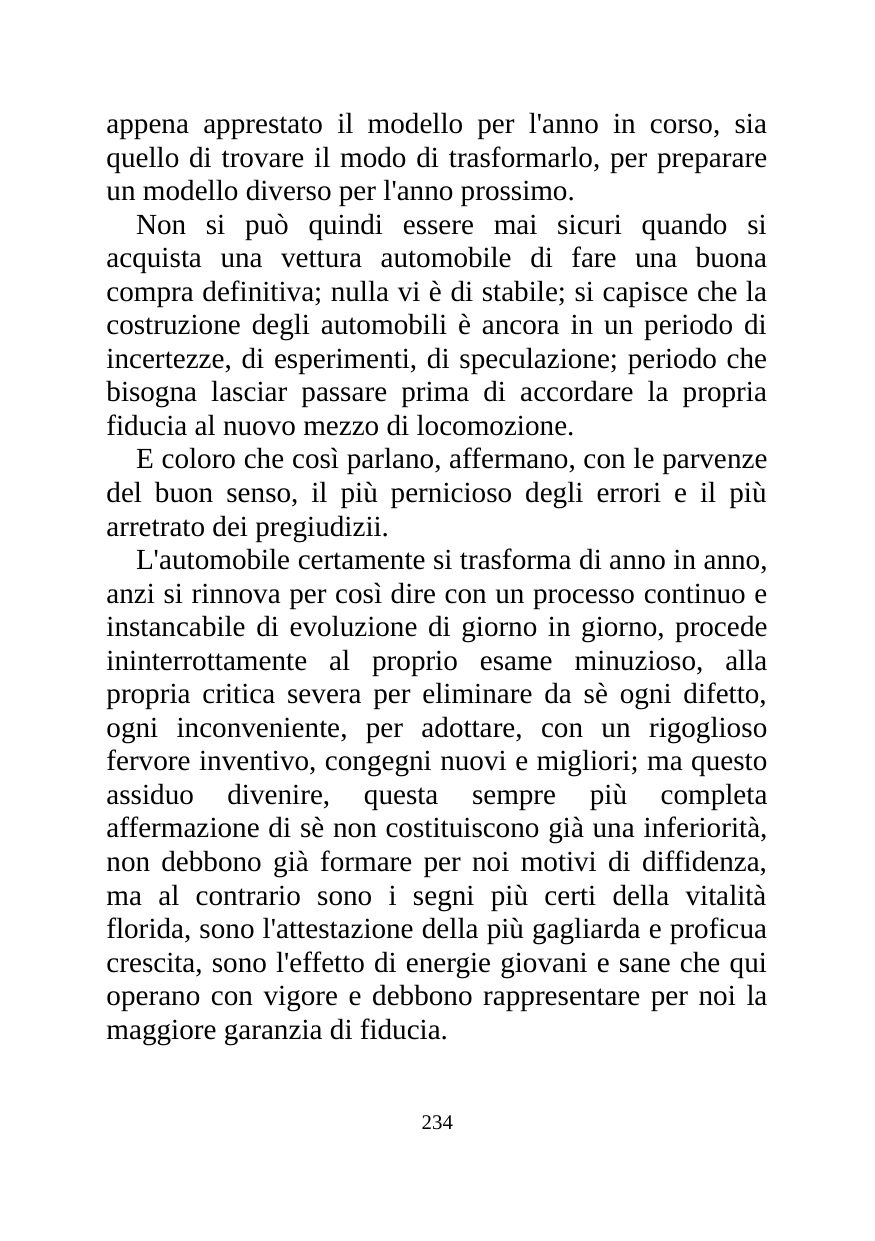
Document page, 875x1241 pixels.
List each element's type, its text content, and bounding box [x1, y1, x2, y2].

text appena apprestato il modello per l'anno in corso, sia quello di trovare il modo di trasformarlo, per preparare un modello diverso per l'anno prossimo. [106, 106, 768, 207]
text L'automobile certamente si trasforma di anno in anno, anzi si rinnova per così dire con un processo continuo e instancabile di evoluzione di giorno in giorno, procede ininterrottamente al proprio esame minuzioso, alla propria critica severa per eliminare da sè ogni difetto, ogni inconveniente, per adottare, con un rigoglioso fervore inventivo, congegni nuovi e migliori; ma questo assiduo divenire, questa sempre più completa affermazione di sè non costituiscono già una inferiorità, non debbono già formare per noi motivi di diffidenza, ma al contrario sono i segni più certi della vitalità florida, sono l'attestazione della più gagliarda e proficua crescita, sono l'effetto di energie giovani e sane che qui operano con vigore e debbono rappresentare per noi la maggiore garanzia di fiducia. [106, 542, 768, 1045]
text E coloro che così parlano, affermano, con le parvenze del buon senso, il più pernicioso degli errori e il più arretrato dei pregiudizii. [106, 442, 768, 542]
text Non si può quindi essere mai sicuri quando si acquista una vettura automobile di fare una buona compra definitiva; nulla vi è di stabile; si capisce che la costruzione degli automobili è ancora in un periodo di incertezze, di esperimenti, di speculazione; periodo che bisogna lasciar passare prima di accordare la propria fiducia al nuovo mezzo di locomozione. [106, 207, 768, 442]
